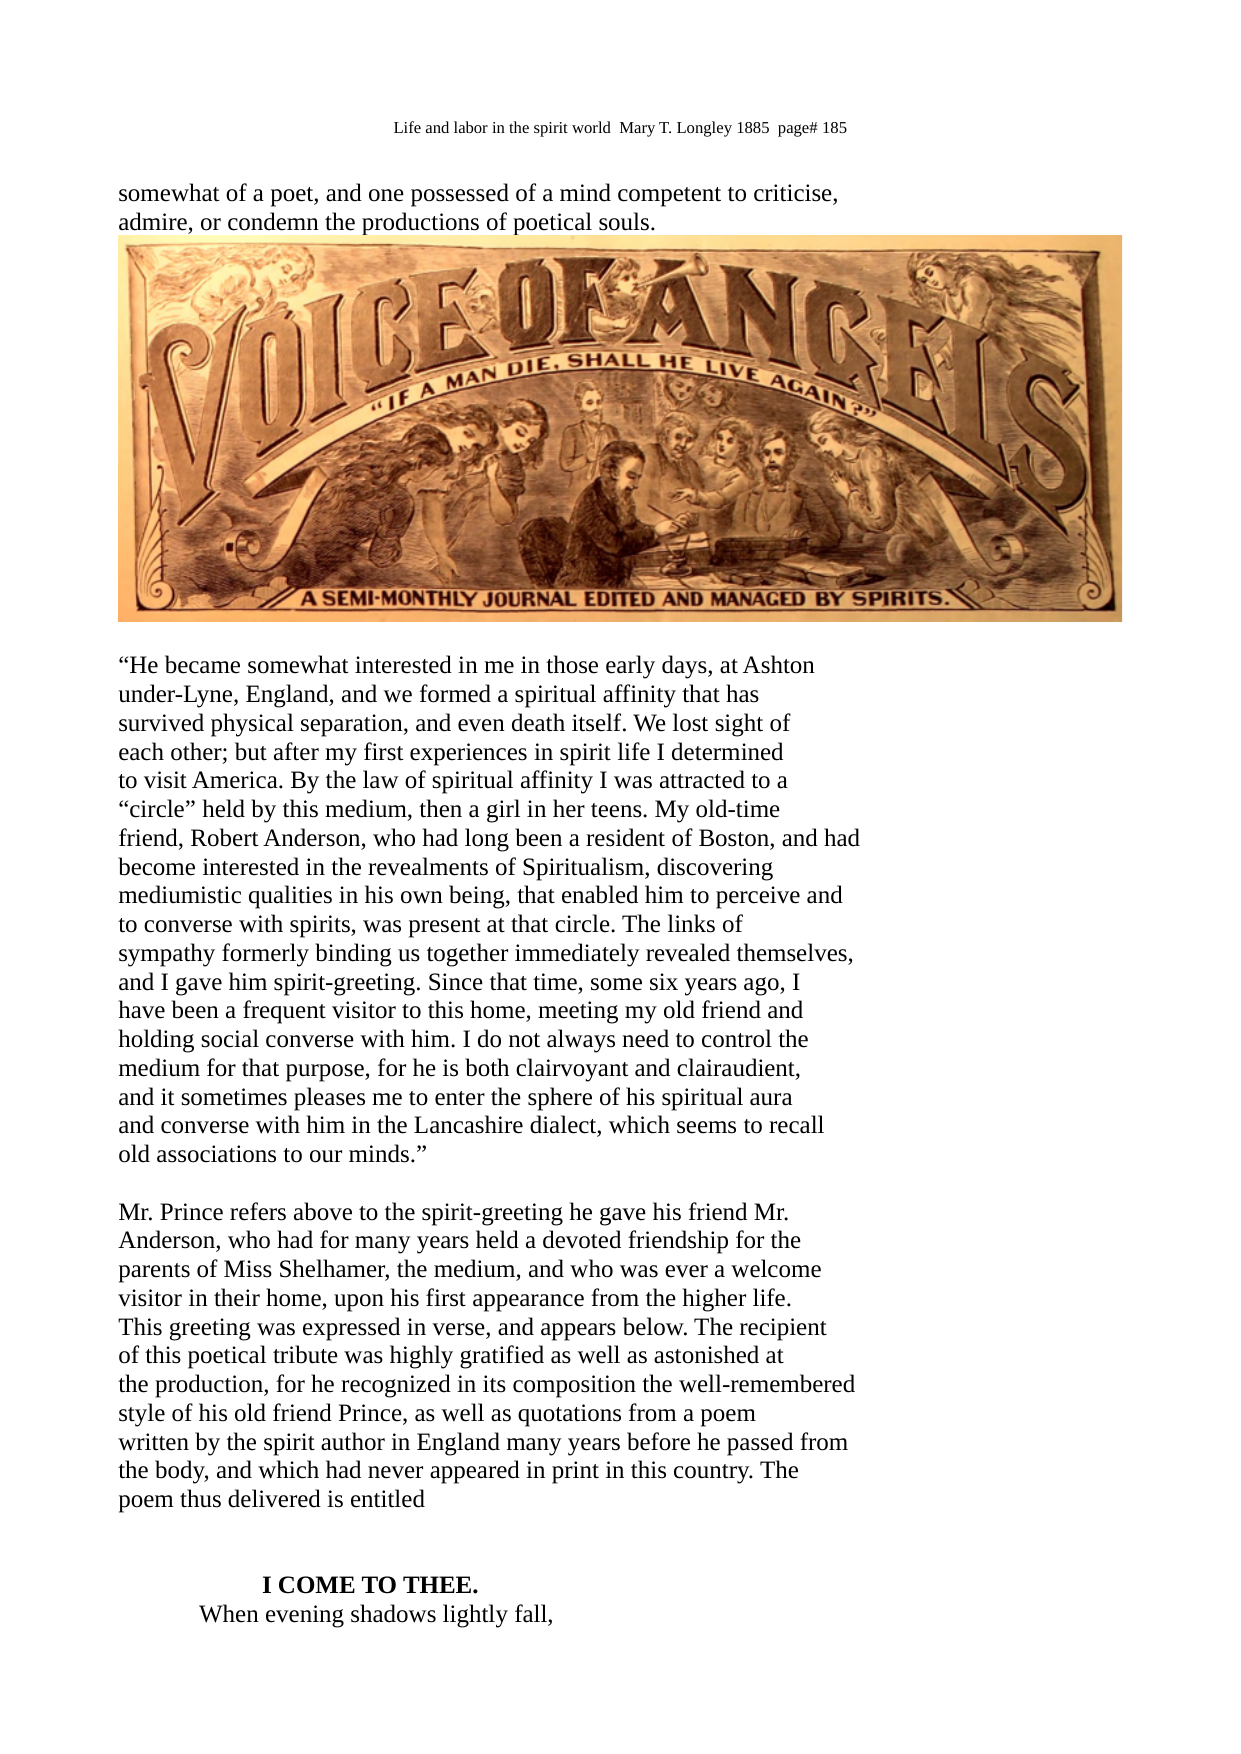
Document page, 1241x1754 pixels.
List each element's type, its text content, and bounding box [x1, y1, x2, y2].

text I COME TO THEE. [118, 1570, 1122, 1599]
text under-Lyne, England, and we formed a spiritual affinity that has [118, 679, 1122, 708]
text poem thus delivered is entitled [118, 1484, 1122, 1513]
text holding social converse with him. I do not always need to control the [118, 1024, 1122, 1053]
text somewhat of a poet, and one possessed of a mind competent to criticise, [118, 178, 1122, 207]
text When evening shadows lightly fall, [118, 1599, 1122, 1628]
text have been a frequent visitor to this home, meeting my old friend and [118, 995, 1122, 1024]
text admire, or condemn the productions of poetical souls. [118, 207, 1122, 235]
text survived physical separation, and even death itself. We lost sight of [118, 708, 1122, 737]
text each other; but after my first experiences in spirit life I determined [118, 737, 1122, 765]
text and it sometimes pleases me to enter the sphere of his spiritual aura [118, 1082, 1122, 1110]
text Mr. Prince refers above to the spirit-greeting he gave his friend Mr. [118, 1197, 1122, 1225]
text of this poetical tribute was highly gratified as well as astonished at [118, 1340, 1122, 1369]
text parents of Miss Shelhamer, the medium, and who was ever a welcome [118, 1254, 1122, 1283]
text the production, for he recognized in its composition the well-remembered [118, 1369, 1122, 1398]
picture [118, 235, 1123, 622]
text and I gave him spirit-greeting. Since that time, some six years ago, I [118, 967, 1122, 995]
text and converse with him in the Lancashire dialect, which seems to recall [118, 1110, 1122, 1139]
text become interested in the revealments of Spiritualism, discovering [118, 852, 1122, 880]
text “circle” held by this medium, then a girl in her teens. My old-time [118, 794, 1122, 823]
text sympathy formerly binding us together immediately revealed themselves, [118, 938, 1122, 967]
text friend, Robert Anderson, who had long been a resident of Boston, and had [118, 823, 1122, 852]
text visitor in their home, upon his first appearance from the higher life. [118, 1283, 1122, 1312]
text written by the spirit author in England many years before he passed from [118, 1427, 1122, 1455]
text old associations to our minds.” [118, 1139, 1122, 1168]
text Anderson, who had for many years held a devoted friendship for the [118, 1225, 1122, 1254]
text medium for that purpose, for he is both clairvoyant and clairaudient, [118, 1053, 1122, 1082]
text the body, and which had never appeared in print in this country. The [118, 1455, 1122, 1484]
text to visit America. By the law of spiritual affinity I was attracted to a [118, 765, 1122, 794]
text to converse with spirits, was present at that circle. The links of [118, 909, 1122, 938]
text style of his old friend Prince, as well as quotations from a poem [118, 1398, 1122, 1427]
text “He became somewhat interested in me in those early days, at Ashton [118, 650, 1122, 679]
text This greeting was expressed in verse, and appears below. The recipient [118, 1312, 1122, 1340]
text mediumistic qualities in his own being, that enabled him to perceive and [118, 880, 1122, 909]
